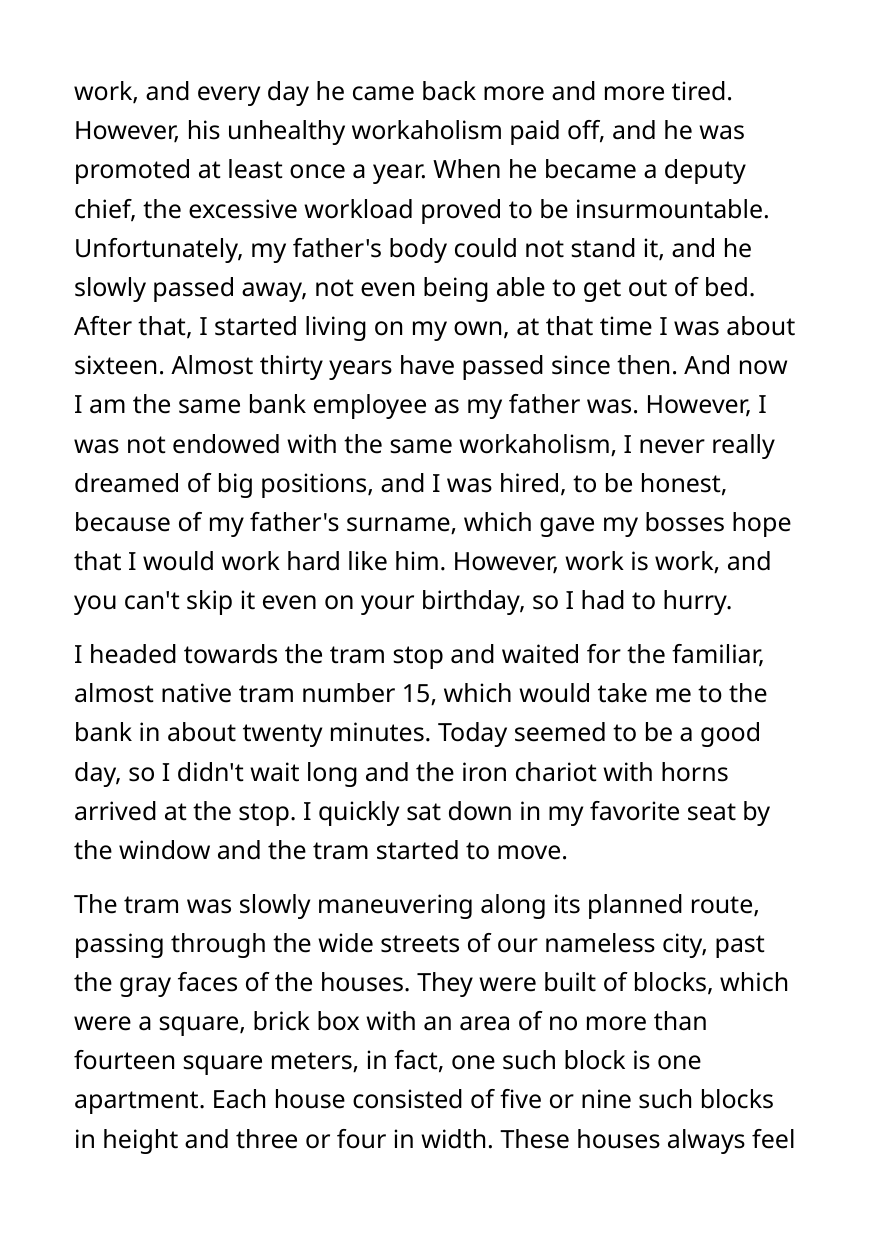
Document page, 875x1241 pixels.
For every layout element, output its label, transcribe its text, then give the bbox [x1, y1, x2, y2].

text work, and every day he came back more and more tired. However, his unhealthy workaholism paid off, and he was promoted at least once a year. When he became a deputy chief, the excessive workload proved to be insurmountable. Unfortunately, my father's body could not stand it, and he slowly passed away, not even being able to get out of bed. After that, I started living on my own, at that time I was about sixteen. Almost thirty years have passed since then. And now I am the same bank employee as my father was. However, I was not endowed with the same workaholism, I never really dreamed of big positions, and I was hired, to be honest, because of my father's surname, which gave my bosses hope that I would work hard like him. However, work is work, and you can't skip it even on your birthday, so I had to hurry. [74, 74, 800, 617]
text The tram was slowly maneuvering along its planned route, passing through the wide streets of our nameless city, past the gray faces of the houses. They were built of blocks, which were a square, brick box with an area of no more than fourteen square meters, in fact, one such block is one apartment. Each house consisted of five or nine such blocks in height and three or four in width. These houses always feel [74, 886, 800, 1155]
text I headed towards the tram stop and waited for the familiar, almost native tram number 15, which would take me to the bank in about twenty minutes. Today seemed to be a good day, so I didn't wait long and the iron chariot with horns arrived at the stop. I quickly sat down in my favorite seat by the window and the tram started to move. [74, 637, 800, 867]
